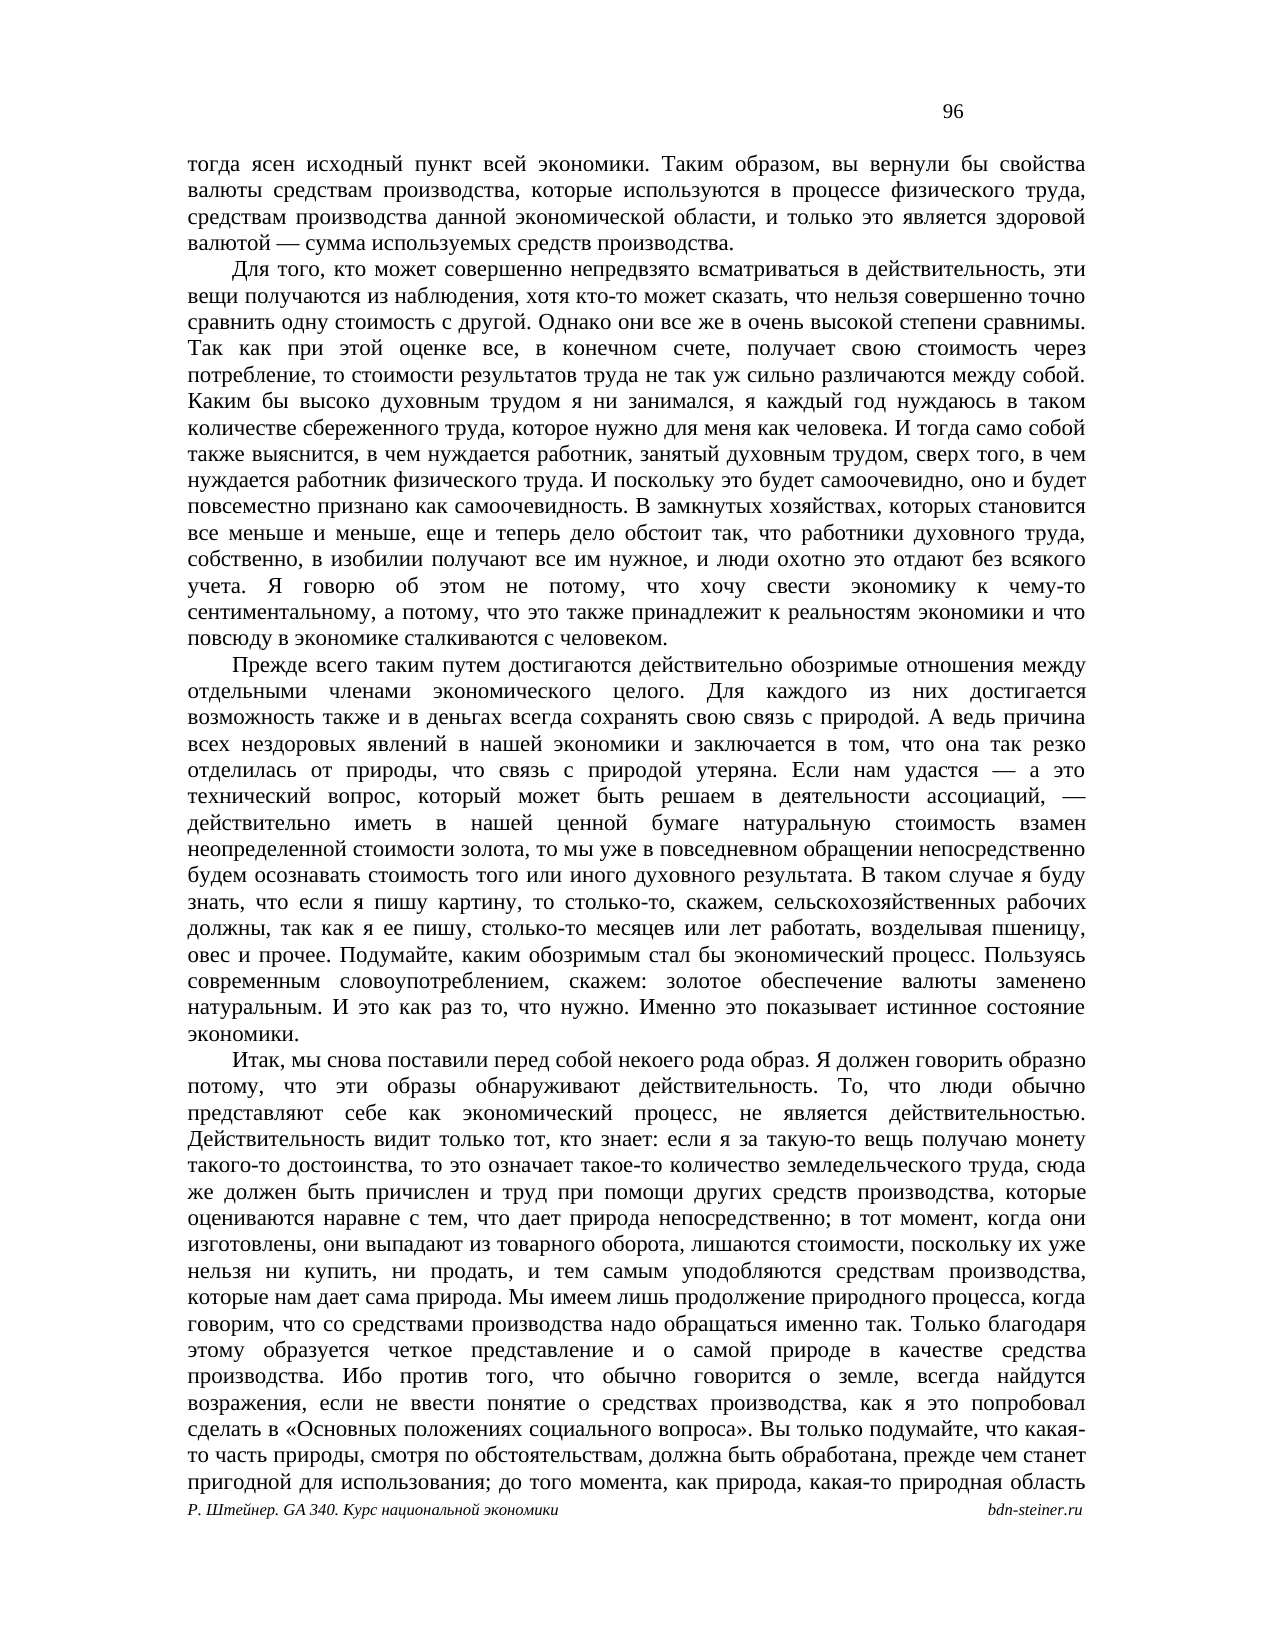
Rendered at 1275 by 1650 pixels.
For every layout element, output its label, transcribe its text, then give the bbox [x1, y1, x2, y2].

text Итак, мы снова поставили перед собой некоего рода образ. Я должен говорить образно потому, что эти образы обнаруживают действительность. То, что люди обычно представляют себе как экономический процесс, не является действительностью. Действительность видит только тот, кто знает: если я за такую-то вещь получаю монету такого-то достоинства, то это означает такое-то количество земледельческого труда, сюда же должен быть причислен и труд при помощи других средств производства, которые оцениваются наравне с тем, что дает природа непосредственно; в тот момент, когда они изготовлены, они выпадают из товарного оборота, лишаются стоимости, поскольку их уже нельзя ни купить, ни продать, и тем самым уподобляются средствам производства, которые нам дает сама природа. Мы имеем лишь продолжение природного процесса, когда говорим, что со средствами производства надо обращаться именно так. Только благодаря этому образуется четкое представление и о самой природе в качестве средства производства. Ибо против того, что обычно говорится о земле, всегда найдутся возражения, если не ввести понятие о средствах производства, как я это попробовал сделать в «Основных положениях социального вопроса». Вы только подумайте, что какая-то часть природы, смотря по обстоятельствам, должна быть обработана, прежде чем станет пригодной для использования; до того момента, как природа, какая-то природная область [187, 1046, 1087, 1494]
text тогда ясен исходный пункт всей экономики. Таким образом, вы вернули бы свойства валюты средствам производства, которые используются в процессе физического труда, средствам производства данной экономической области, и только это является здоровой валютой — сумма используемых средств производства. [187, 150, 1087, 255]
text Для того, кто может совершенно непредвзято всматриваться в действительность, эти вещи получаются из наблюдения, хотя кто-то может сказать, что нельзя совершенно точно сравнить одну стоимость с другой. Однако они все же в очень высокой степени сравнимы. Так как при этой оценке все, в конечном счете, получает свою стоимость через потребление, то стоимости результатов труда не так уж сильно различаются между собой. Каким бы высоко духовным трудом я ни занимался, я каждый год нуждаюсь в таком количестве сбереженного труда, которое нужно для меня как человека. И тогда само собой также выяснится, в чем нуждается работник, занятый духовным трудом, сверх того, в чем нуждается работник физического труда. И поскольку это будет самоочевидно, оно и будет повсеместно признано как самоочевидность. В замкнутых хозяйствах, которых становится все меньше и меньше, еще и теперь дело обстоит так, что работники духовного труда, собственно, в изобилии получают все им нужное, и люди охотно это отдают без всякого учета. Я говорю об этом не потому, что хочу свести экономику к чему-то сентиментальному, а потому, что это также принадлежит к реальностям экономики и что повсюду в экономике сталкиваются с человеком. [187, 255, 1087, 651]
text Прежде всего таким путем достигаются действительно обозримые отношения между отдельными членами экономического целого. Для каждого из них достигается возможность также и в деньгах всегда сохранять свою связь с природой. А ведь причина всех нездоровых явлений в нашей экономики и заключается в том, что она так резко отделилась от природы, что связь с природой утеряна. Если нам удастся — а это технический вопрос, который может быть решаем в деятельности ассоциаций, — действительно иметь в нашей ценной бумаге натуральную стоимость взамен неопределенной стоимости золота, то мы уже в повседневном обращении непосредственно будем осознавать стоимость того или иного духовного результата. В таком случае я буду знать, что если я пишу картину, то столько-то, скажем, сельскохозяйственных рабочих должны, так как я ее пишу, столько-то месяцев или лет работать, возделывая пшеницу, овес и прочее. Подумайте, каким обозримым стал бы экономический процесс. Пользуясь современным словоупотреблением, скажем: золотое обеспечение валюты заменено натуральным. И это как раз то, что нужно. Именно это показывает истинное состояние экономики. [187, 651, 1087, 1046]
